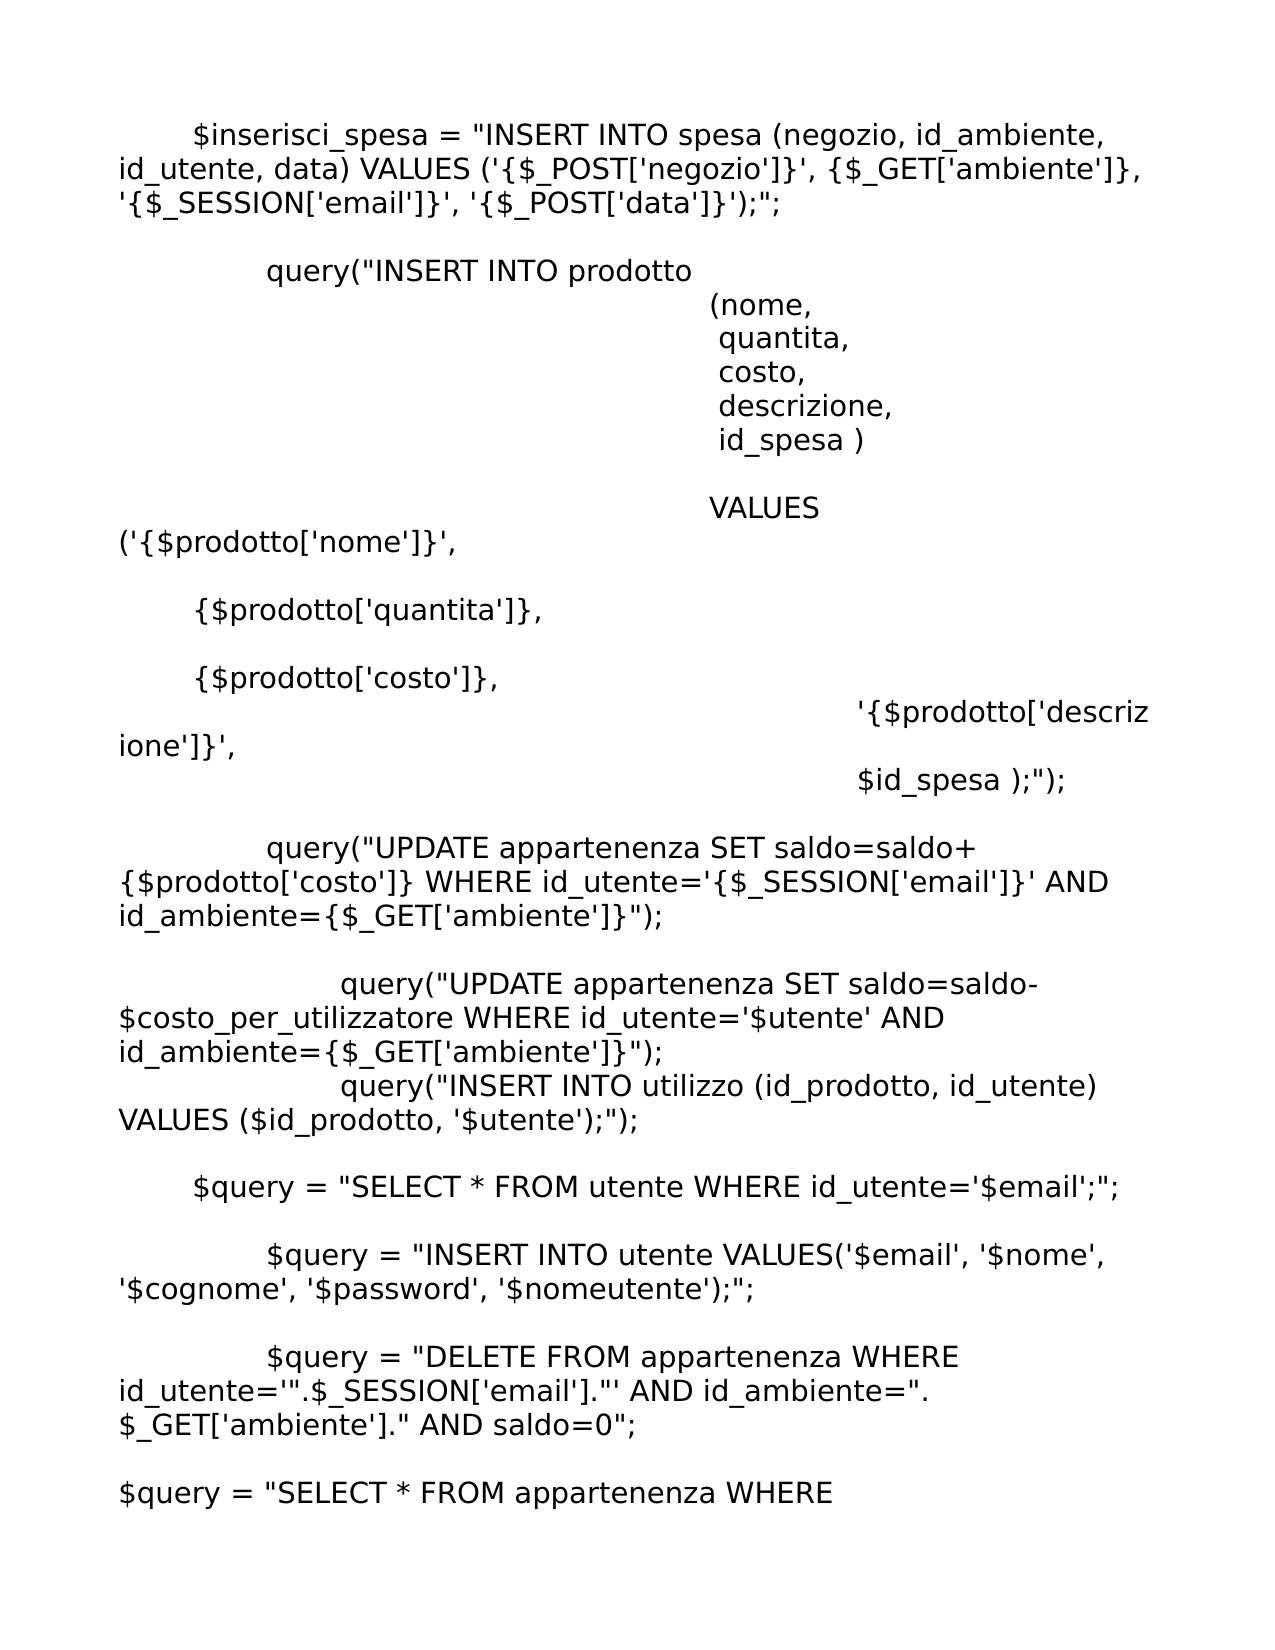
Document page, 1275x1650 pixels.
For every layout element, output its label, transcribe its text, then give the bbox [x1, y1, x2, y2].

text quantita, [118, 322, 1157, 356]
text $query = "SELECT * FROM appartenenza WHERE [118, 1476, 1157, 1510]
text costo, [118, 356, 1157, 390]
text $id_spesa );"); [118, 763, 1157, 797]
text {$prodotto['costo']}, [118, 627, 1157, 695]
text $query = "SELECT * FROM utente WHERE id_utente='$email';"; [118, 1171, 1157, 1205]
text id_spesa ) [118, 424, 1157, 458]
text (nome, [118, 288, 1157, 322]
text $query = "DELETE FROM appartenenza WHERE id_utente='".$_SESSION['email']."' AND id_ambiente=".$_GET['ambiente']." AND saldo=0"; [118, 1341, 1157, 1442]
text $inserisci_spesa = "INSERT INTO spesa (negozio, id_ambiente, id_utente, data) VALUES ('{$_POST['negozio']}', {$_GET['ambiente']}, '{$_SESSION['email']}', '{$_POST['data']}');"; [118, 118, 1157, 220]
text query("UPDATE appartenenza SET saldo=saldo-$costo_per_utilizzatore WHERE id_utente='$utente' AND id_ambiente={$_GET['ambiente']}"); [118, 967, 1157, 1069]
text '{$prodotto['descrizione']}', [118, 695, 1157, 763]
text query("INSERT INTO utilizzo (id_prodotto, id_utente) VALUES ($id_prodotto, '$utente');"); [118, 1069, 1157, 1137]
text VALUES ('{$prodotto['nome']}', [118, 492, 1157, 559]
text query("UPDATE appartenenza SET saldo=saldo+{$prodotto['costo']} WHERE id_utente='{$_SESSION['email']}' AND id_ambiente={$_GET['ambiente']}"); [118, 831, 1157, 933]
text descrizione, [118, 390, 1157, 424]
text query("INSERT INTO prodotto [118, 254, 1157, 288]
text {$prodotto['quantita']}, [118, 559, 1157, 627]
text $query = "INSERT INTO utente VALUES('$email', '$nome', '$cognome', '$password', '$nomeutente');"; [118, 1239, 1157, 1307]
